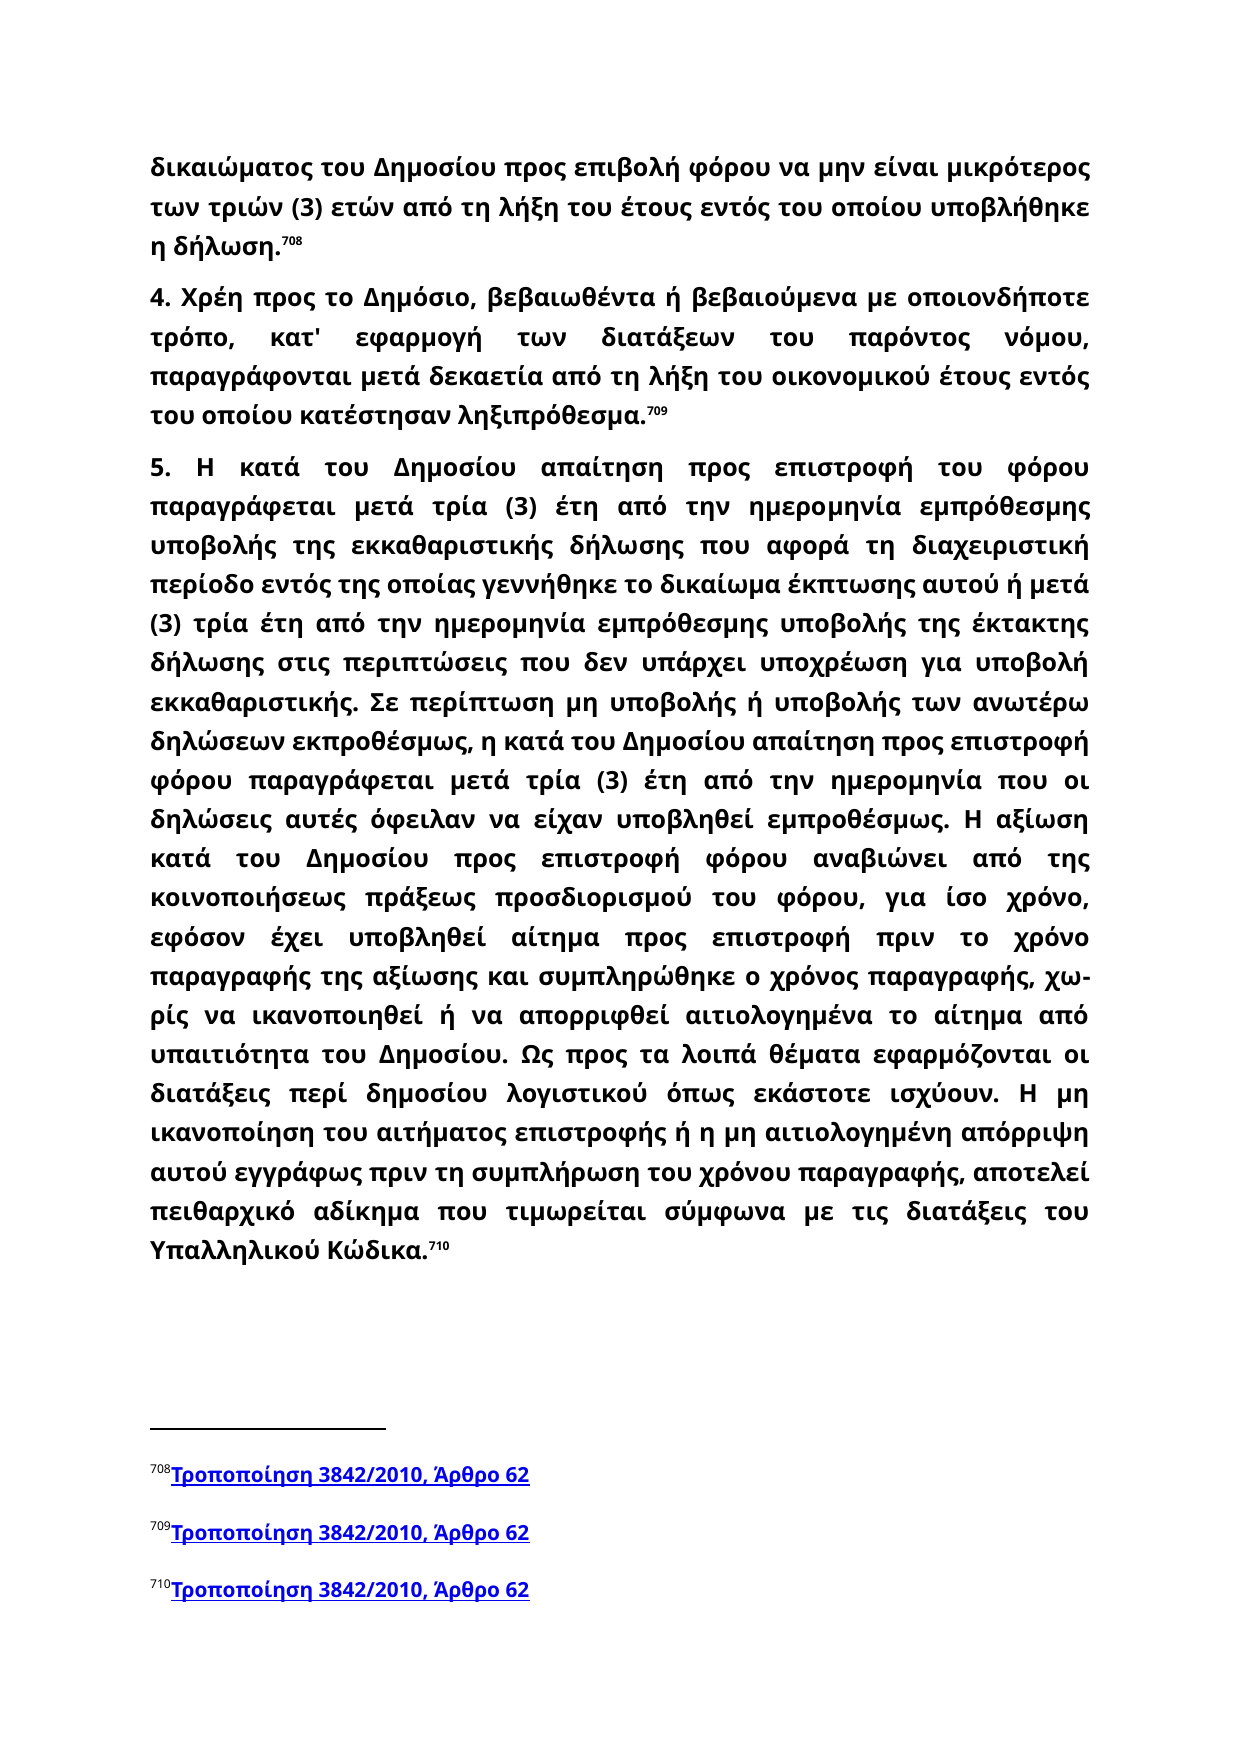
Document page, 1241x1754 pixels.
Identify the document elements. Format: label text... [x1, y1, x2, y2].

text 5. Η κατά του Δημοσίου απαίτηση προς επιστροφή του φόρου παραγράφεται μετά τρία (3) έτη από την ημερο­μηνία εμπρόθεσμης υποβολής της εκκαθαριστικής δήλω­σης που αφορά τη διαχειριστική περίοδο εντός της οποί­ας γεννήθηκε το δικαίωμα έκπτωσης αυτού ή μετά (3) τρία έτη από την ημερομηνία εμπρόθεσμης υποβολής της έκτακτης δήλωσης στις περιπτώσεις που δεν υπάρχει υποχρέωση για υποβολή εκκαθαριστικής. Σε περί­πτωση μη υποβολής ή υποβολής των ανωτέρω δηλώσεων εκπροθέσμως, η κατά του Δημοσίου απαίτηση προς επιστροφή φόρου παραγράφεται μετά τρία (3) έτη από την ημερομηνία που οι δηλώσεις αυτές όφειλαν να είχαν υποβληθεί εμπροθέσμως. Η αξίωση κατά του Δημοσίου προς επιστροφή φόρου αναβιώνει από της κοινοποιήσεως πράξεως προσδιορι­σμού του φόρου, για ίσο χρόνο, εφόσον έχει υποβληθεί αίτημα προς επιστροφή πριν το χρόνο παραγραφής της αξίωσης και συμπληρώθηκε ο χρόνος παραγραφής, χω­ρίς να ικανοποιηθεί ή να απορριφθεί αιτιολογημένα το αίτημα από υπαιτιότητα του Δημοσίου. Ως προς τα λοιπά θέματα εφαρμόζονται οι διατάξεις περί δημοσίου λογιστικού όπως εκάστοτε ισχύουν. Η μη ικανοποίηση του αιτήματος επιστροφής ή η μη αιτιολογημένη απόρριψη αυτού εγγράφως πριν τη συμπλήρωση του χρόνου παραγραφής, αποτελεί πειθαρχι­κό αδίκημα που τιμωρείται σύμφωνα με τις διατάξεις του Υπαλληλικού Κώδικα. [150, 449, 1090, 1267]
text Τροποποίηση 3842/2010, Άρθρο 62 [150, 1576, 1090, 1604]
text δικαιώματος του Δημοσίου προς επιβο­λή φόρου να μην είναι μικρότερος των τριών (3) ετών α­πό τη λήξη του έτους εντός του οποίου υποβλήθηκε η δήλωση. [150, 150, 1090, 262]
text Τροποποίηση 3842/2010, Άρθρο 62 [150, 1518, 1090, 1546]
text 4. Χρέη προς το Δημόσιο, βεβαιωθέντα ή βεβαιούμενα με οποιονδήποτε τρόπο, κατ' εφαρμογή των διατάξεων του παρόντος νόμου, παραγράφονται μετά δεκαετία από τη λήξη του οικονομικού έτους εντός του οποίου κατέ­στησαν ληξιπρόθεσμα. [150, 280, 1090, 432]
text Τροποποίηση 3842/2010, Άρθρο 62 [150, 1460, 1090, 1489]
